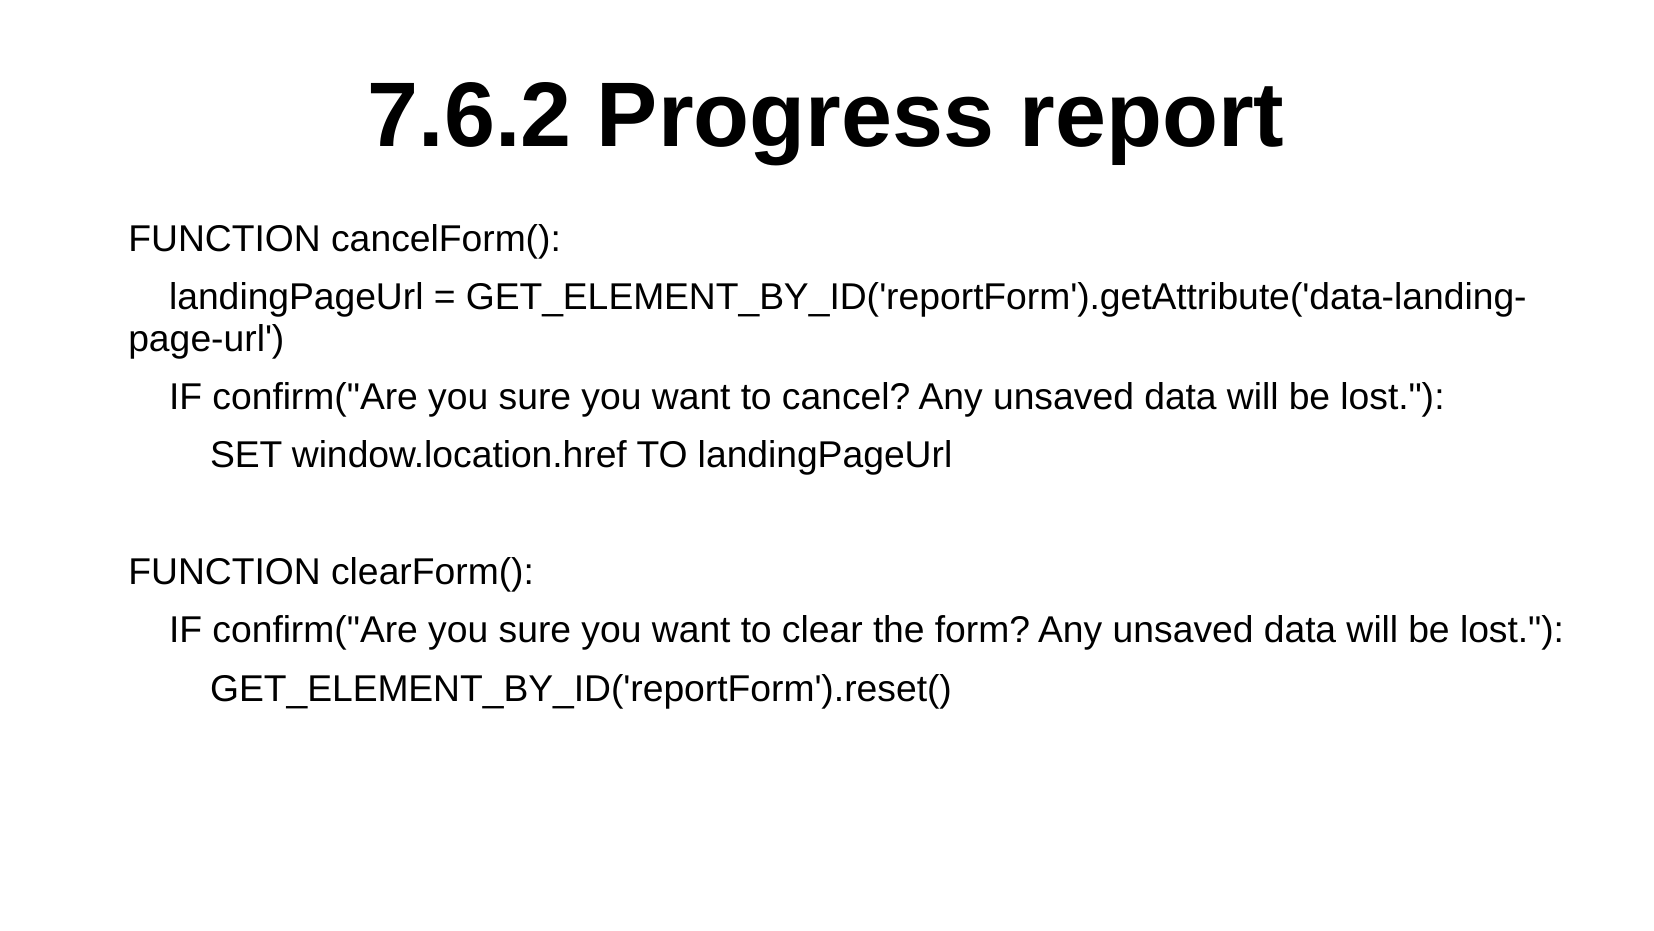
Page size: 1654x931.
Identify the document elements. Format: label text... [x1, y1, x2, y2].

title 7.6.2 Progress report [82, 12, 1571, 218]
list FUNCTION cancelForm(): landingPageUrl = GET_ELEMENT_BY_ID('reportForm').getAttribute('data-landing-page-url') IF confirm("Are you sure you want to cancel? Any unsaved data will be lost."): SET window.location.href TO landingPageUrl FUNCTION clearForm(): IF confirm("Are you sure you want to clear the form? Any unsaved data will be lost."): GET_ELEMENT_BY_ID('reportForm').reset() [88, 217, 1577, 758]
